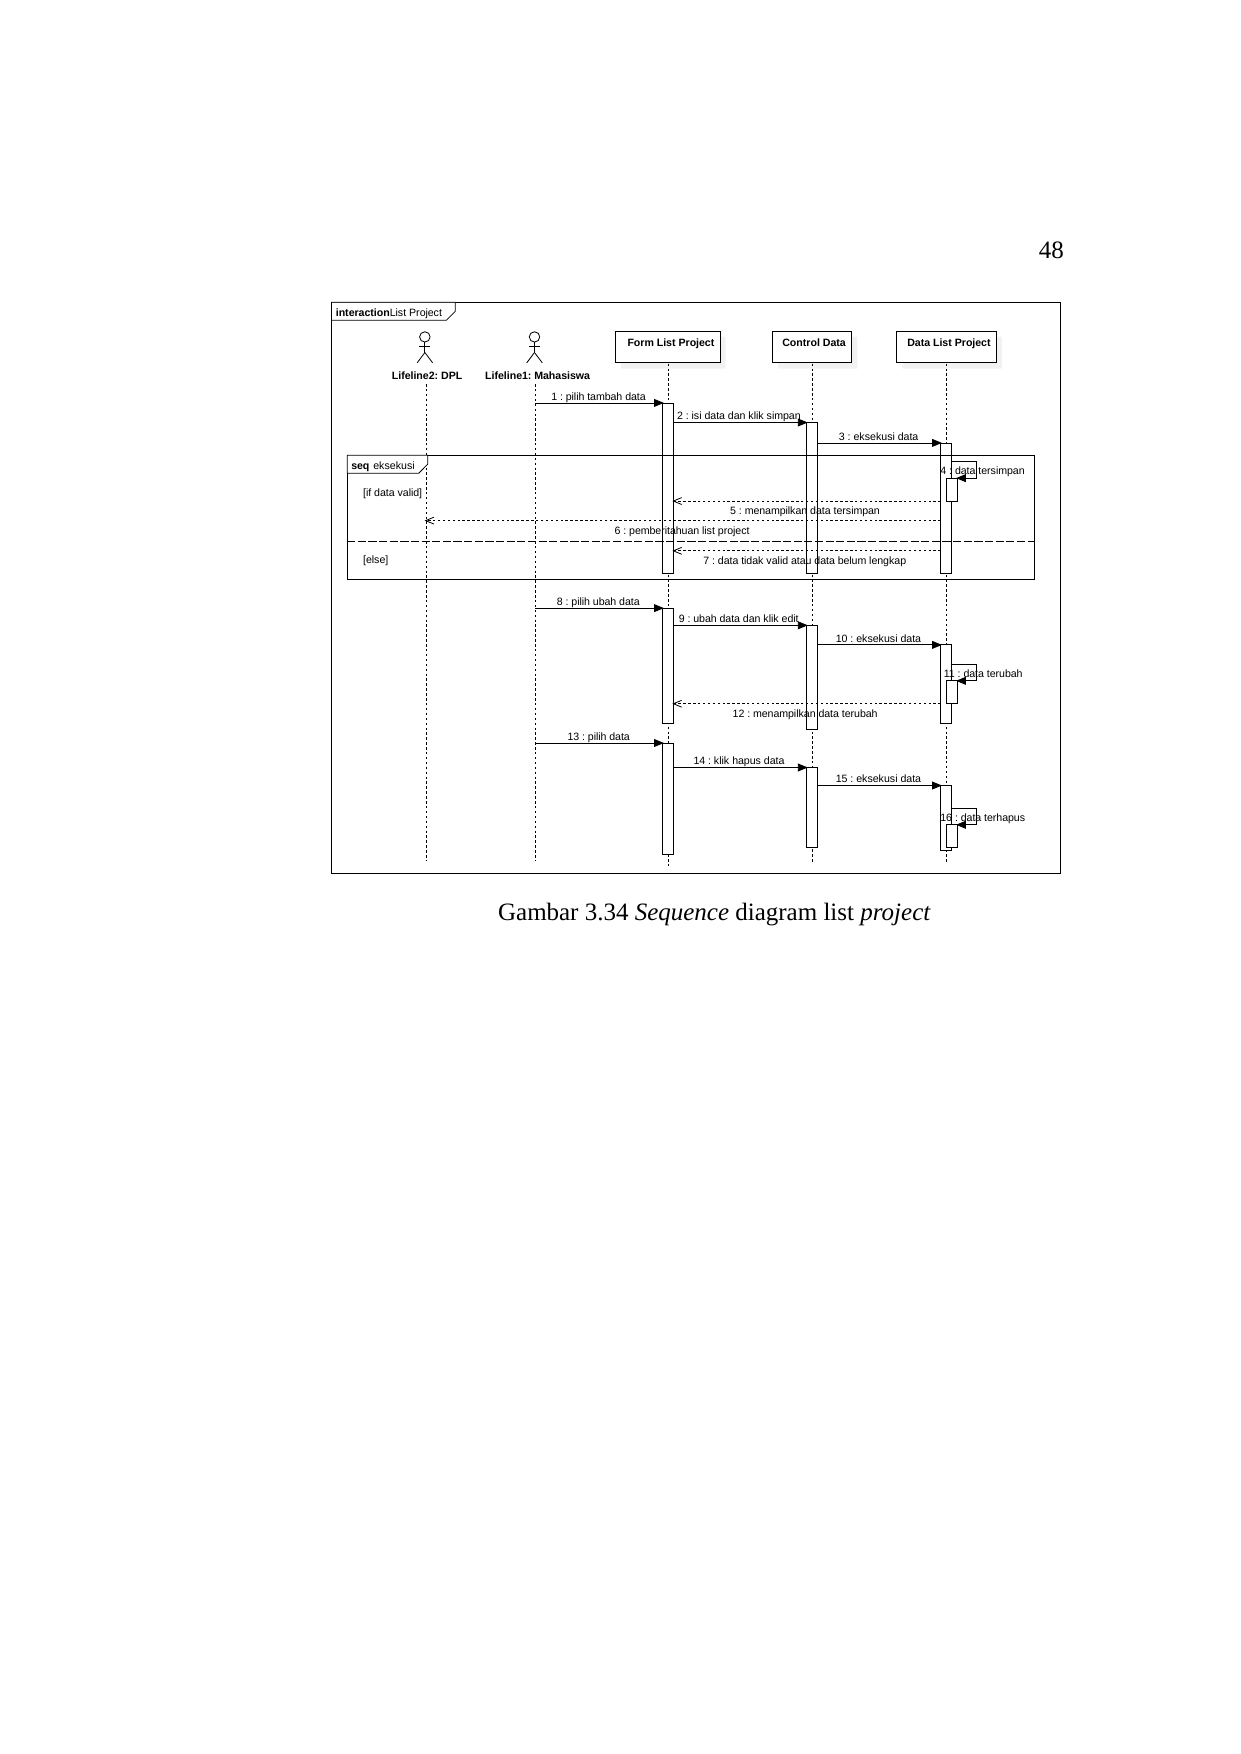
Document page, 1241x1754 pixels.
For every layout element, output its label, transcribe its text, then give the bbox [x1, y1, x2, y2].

text Gambar 3.34 Sequence diagram list project [367, 294, 1063, 926]
